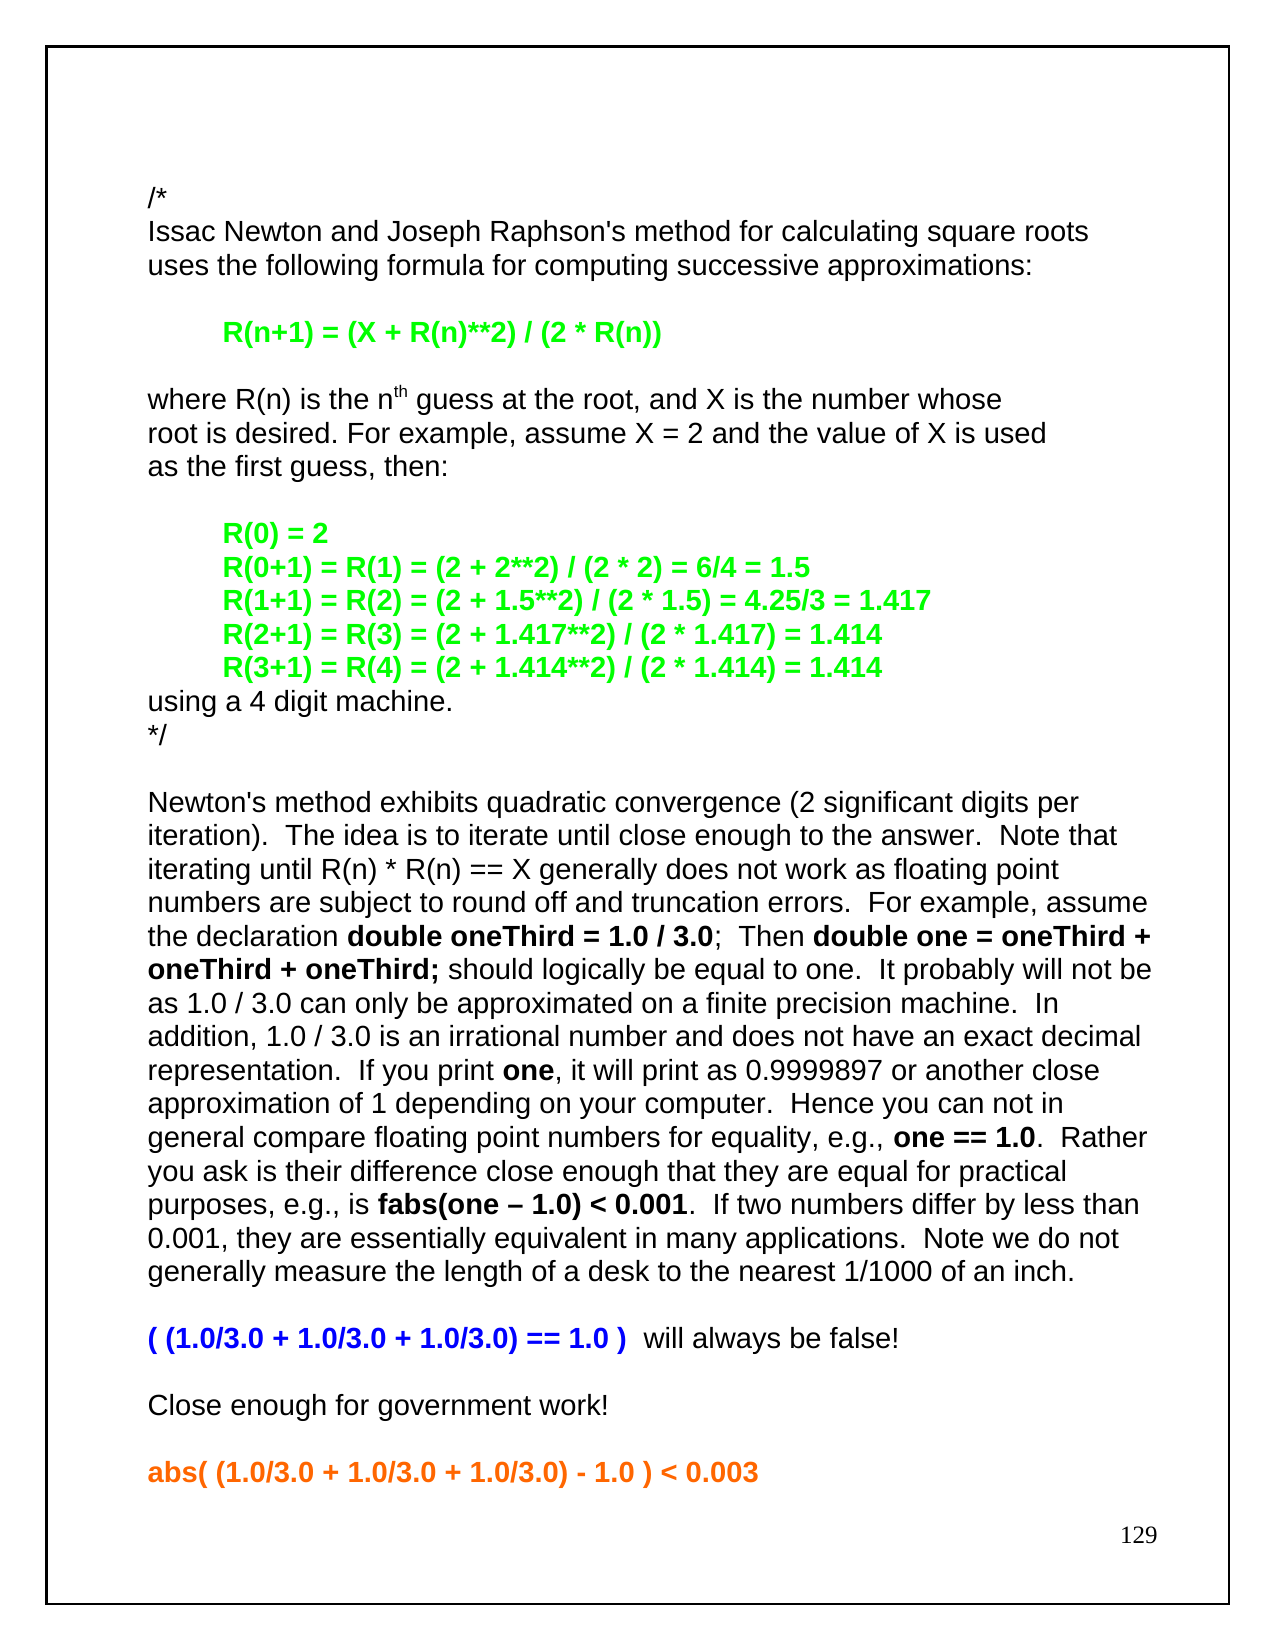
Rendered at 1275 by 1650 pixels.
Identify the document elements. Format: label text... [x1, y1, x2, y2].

text /* [147, 181, 1158, 214]
text ( (1.0/3.0 + 1.0/3.0 + 1.0/3.0) == 1.0 ) will always be false! [147, 1321, 1158, 1355]
text R(n+1) = (X + R(n)**2) / (2 * R(n)) [147, 315, 1158, 349]
text Close enough for government work! [147, 1388, 1158, 1422]
text R(3+1) = R(4) = (2 + 1.414**2) / (2 * 1.414) = 1.414 [147, 651, 1158, 684]
text as the first guess, then: [147, 449, 1158, 483]
text R(2+1) = R(3) = (2 + 1.417**2) / (2 * 1.417) = 1.414 [147, 617, 1158, 651]
text R(0+1) = R(1) = (2 + 2**2) / (2 * 2) = 6/4 = 1.5 [147, 550, 1158, 583]
text Newton's method exhibits quadratic convergence (2 significant digits per iteration). The idea is to iterate until close enough to the answer. Note that iterating until R(n) * R(n) == X generally does not work as floating point numbers are subject to round off and truncation errors. For example, assume the declaration double oneThird = 1.0 / 3.0; Then double one = oneThird + oneThird + oneThird; should logically be equal to one. It probably will not be as 1.0 / 3.0 can only be approximated on a finite precision machine. In addition, 1.0 / 3.0 is an irrational number and does not have an exact decimal representation. If you print one, it will print as 0.9999897 or another close approximation of 1 depending on your computer. Hence you can not in general compare floating point numbers for equality, e.g., one == 1.0. Rather you ask is their difference close enough that they are equal for practical purposes, e.g., is fabs(one – 1.0) < 0.001. If two numbers differ by less than 0.001, they are essentially equivalent in many applications. Note we do not generally measure the length of a desk to the nearest 1/1000 of an inch. [147, 785, 1158, 1288]
text R(0) = 2 [147, 516, 1158, 550]
text where R(n) is the nth guess at the root, and X is the number whose [147, 382, 1158, 416]
text root is desired. For example, assume X = 2 and the value of X is used [147, 416, 1158, 449]
text Issac Newton and Joseph Raphson's method for calculating square roots uses the following formula for computing successive approximations: [147, 214, 1158, 282]
text */ [147, 718, 1158, 751]
text using a 4 digit machine. [147, 684, 1158, 718]
text R(1+1) = R(2) = (2 + 1.5**2) / (2 * 1.5) = 4.25/3 = 1.417 [147, 583, 1158, 617]
text abs( (1.0/3.0 + 1.0/3.0 + 1.0/3.0) - 1.0 ) < 0.003 [147, 1456, 1158, 1489]
